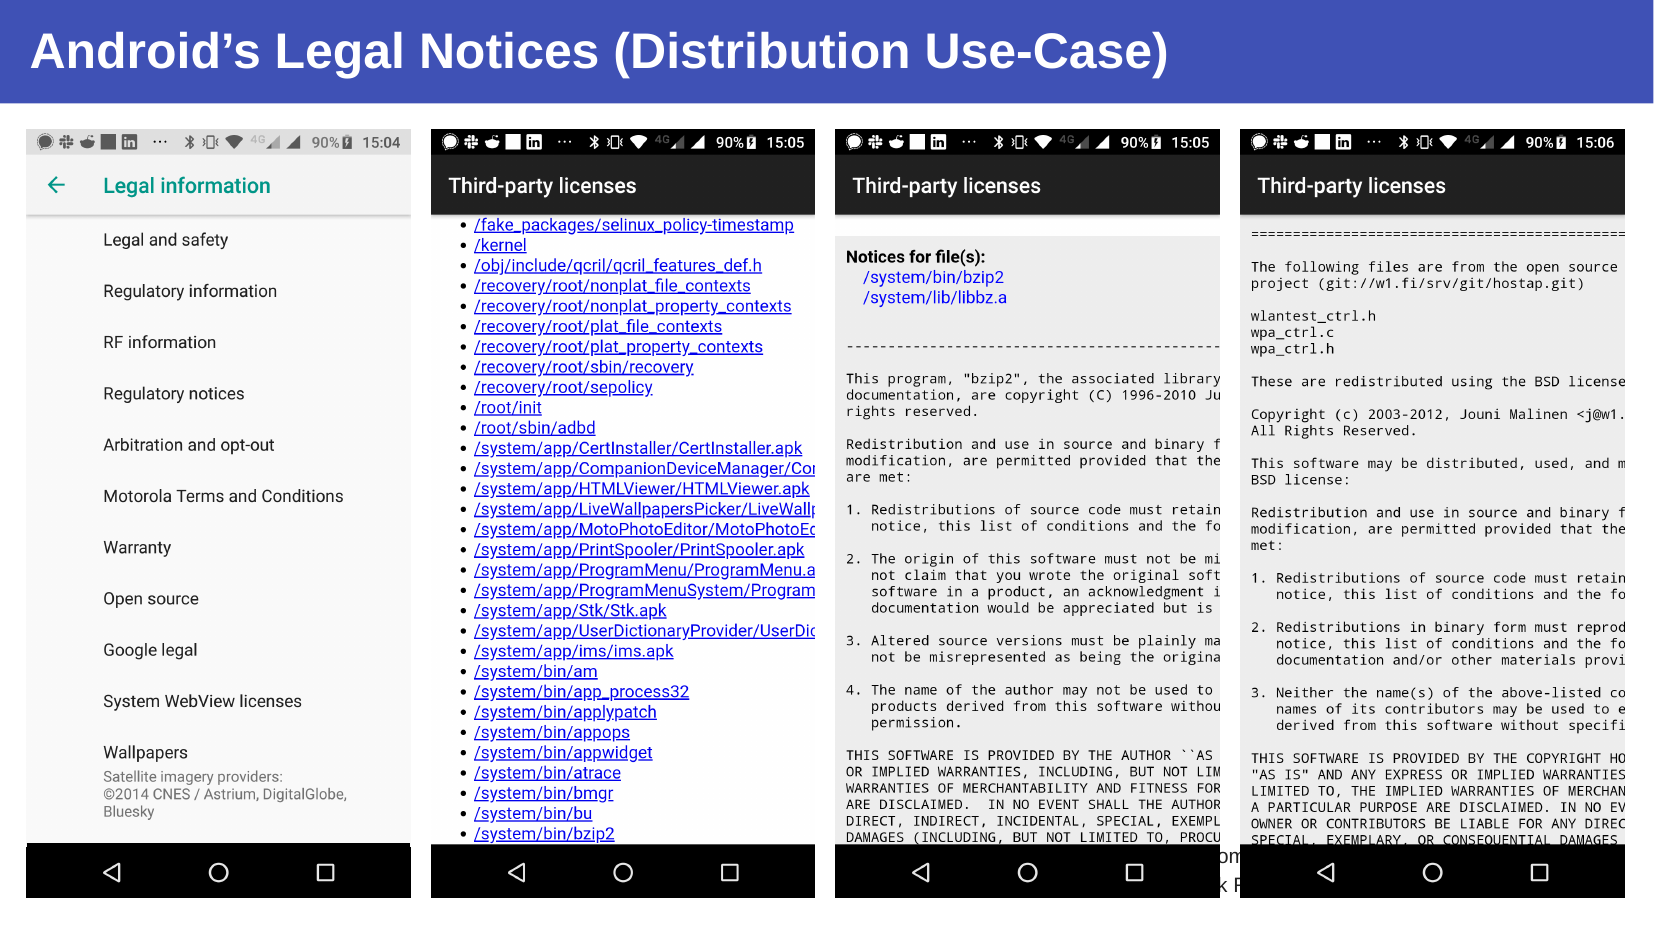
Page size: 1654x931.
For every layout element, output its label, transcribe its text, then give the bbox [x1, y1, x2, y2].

picture [1240, 129, 1625, 898]
title Android’s Legal Notices (Distribution Use-Case) [0, 0, 1654, 104]
picture [431, 129, 815, 898]
picture [835, 129, 1220, 898]
picture [26, 129, 411, 898]
